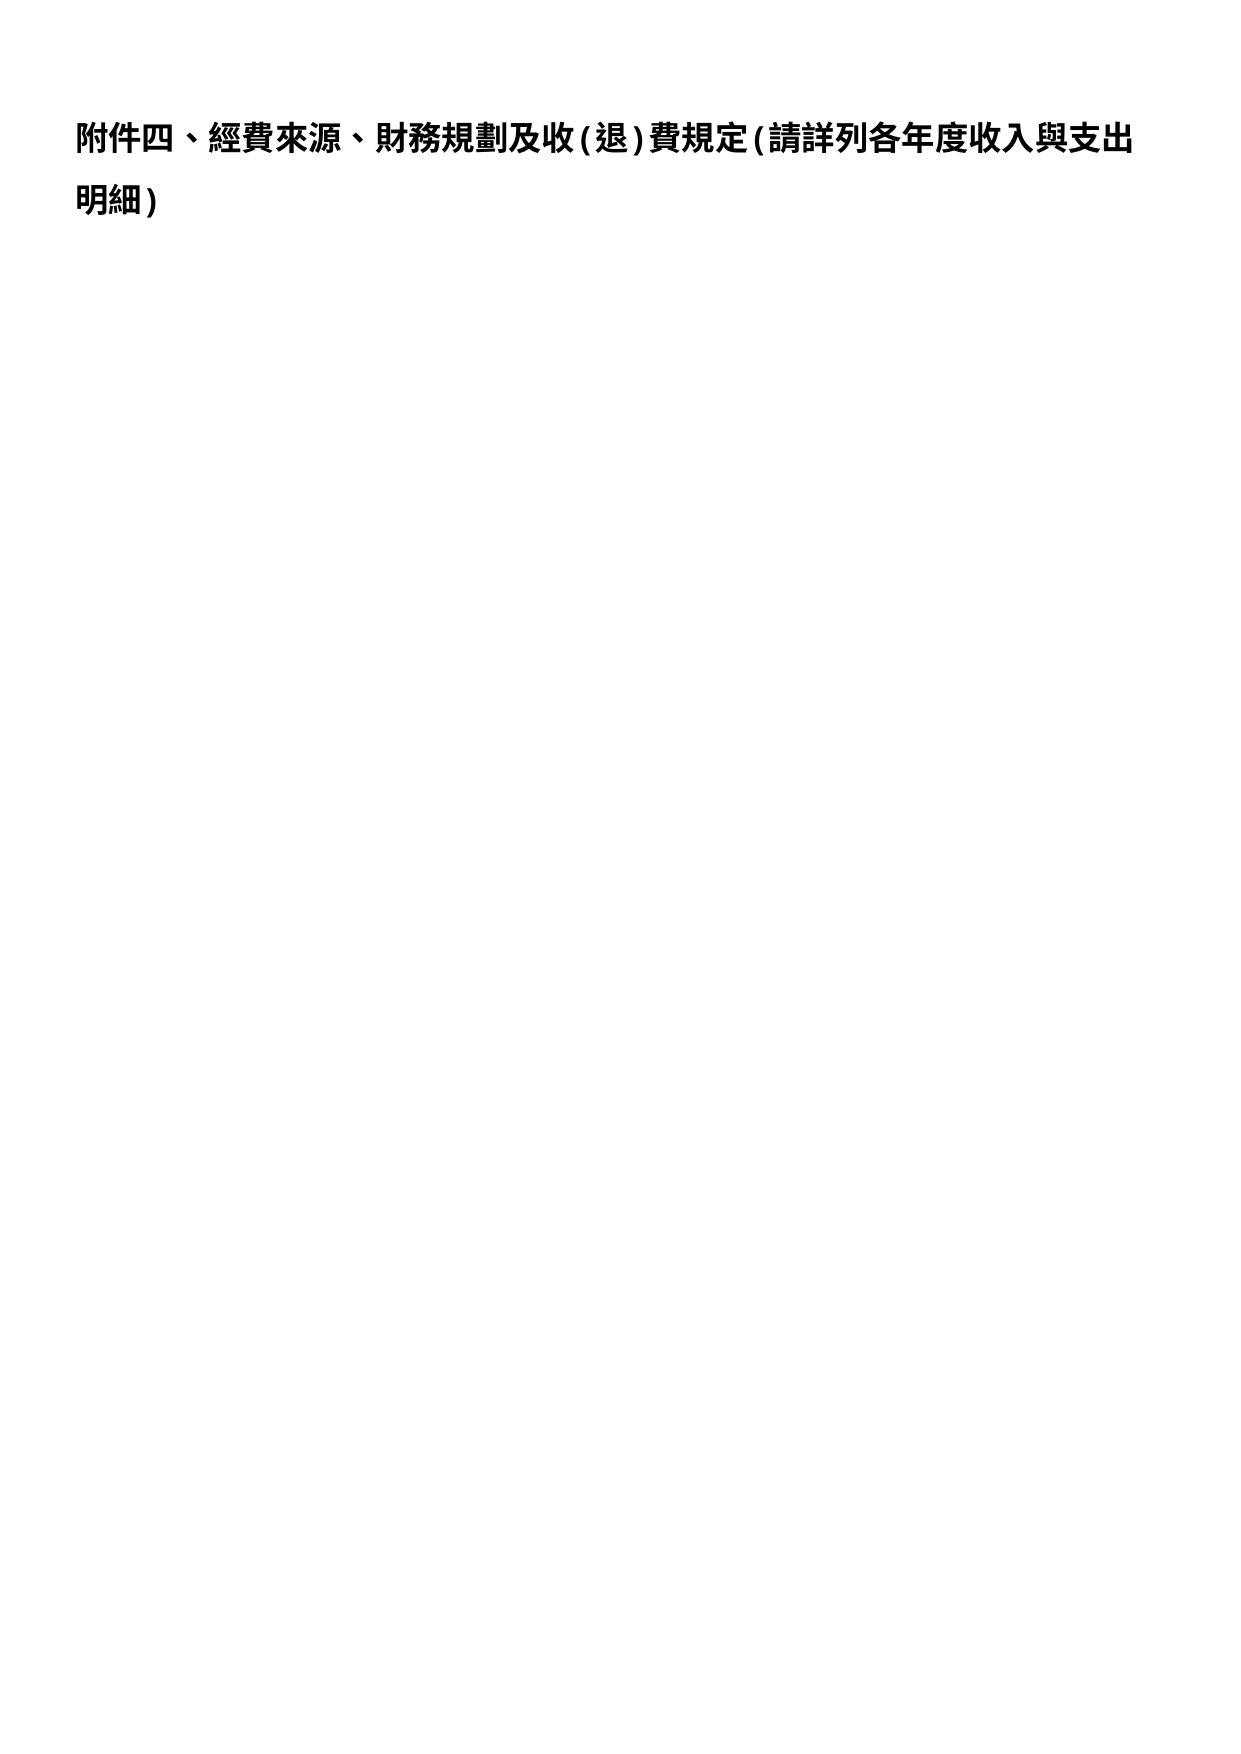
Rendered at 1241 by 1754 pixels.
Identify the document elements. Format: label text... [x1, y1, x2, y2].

text 附件四、經費來源、財務規劃及收(退)費規定(請詳列各年度收入與支出明細) [75, 94, 1165, 219]
